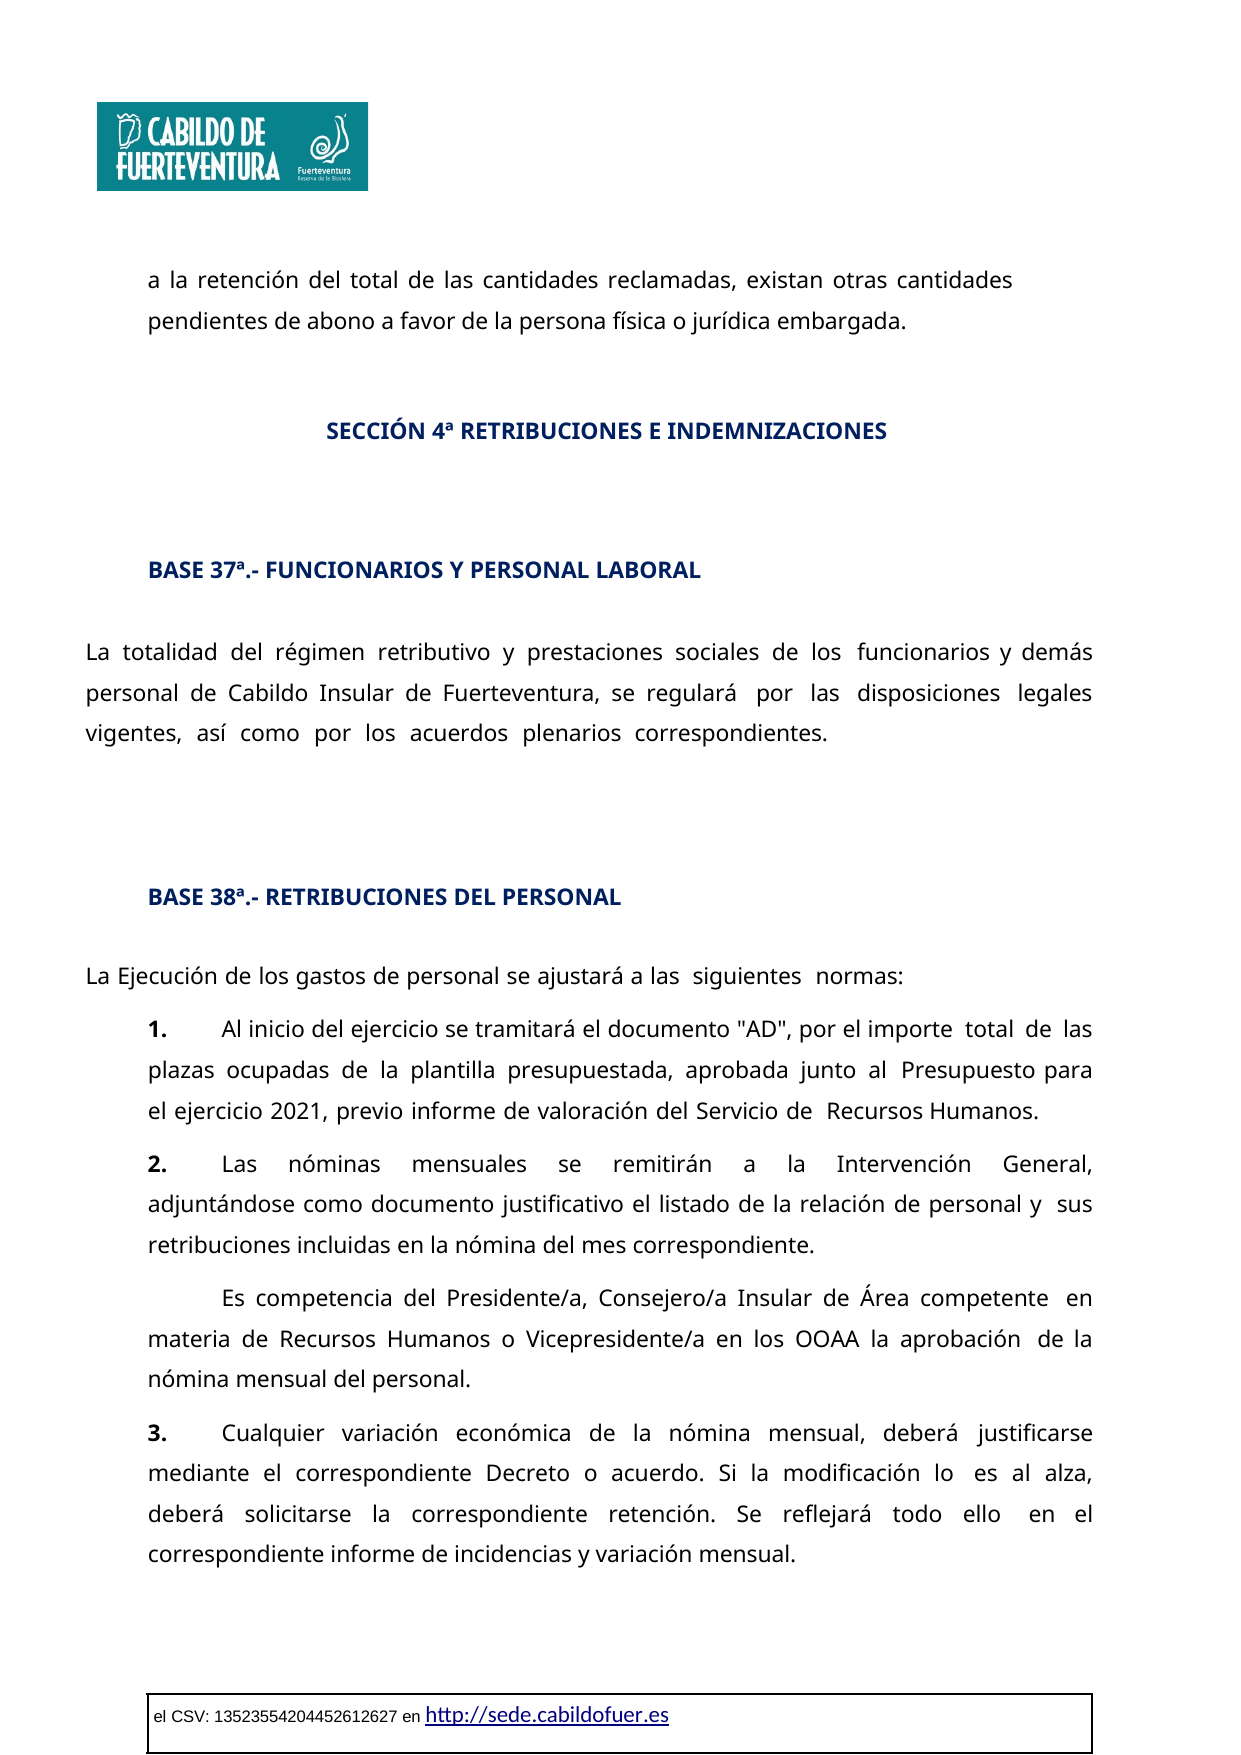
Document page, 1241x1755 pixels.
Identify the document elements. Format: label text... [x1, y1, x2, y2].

subtitle BASE 38ª.- RETRIBUCIONES DEL PERSONAL [147, 881, 1107, 912]
text Es competencia del Presidente/a, Consejero/a Insular de Área competente en materia de Recursos Humanos o Vicepresidente/a en los OOAA la aprobación de la nómina mensual del personal. [147, 1282, 1093, 1394]
subtitle SECCIÓN 4ª RETRIBUCIONES E INDEMNIZACIONES [148, 415, 1107, 447]
text La totalidad del régimen retributivo y prestaciones sociales de los funcionarios y demás personal de Cabildo Insular de Fuerteventura, se regulará por las disposiciones legales vigentes, así como por los acuerdos plenarios correspondientes. [85, 636, 1093, 748]
text BASE 37ª.- FUNCIONARIOS Y PERSONAL LABORAL [148, 554, 1107, 585]
text a la retención del total de las cantidades reclamadas, existan otras cantidades pendientes de abono a favor de la persona física o jurídica embargada. [147, 264, 1093, 336]
text La Ejecución de los gastos de personal se ajustará a las siguientes normas: [85, 960, 1093, 991]
list Al inicio del ejercicio se tramitará el documento "AD", por el importe total de las plazas ocupadas de la plantilla presupuestada, aprobada junto al Presupuesto para el ejercicio 2021, previo informe de valoración del Servicio de Recursos Humanos. [85, 1013, 1093, 1126]
list Las nóminas mensuales se remitirán a la Intervención General, adjuntándose como documento justificativo el listado de la relación de personal y sus retribuciones incluidas en la nómina del mes correspondiente. [85, 1148, 1093, 1260]
list Cualquier variación económica de la nómina mensual, deberá justificarse mediante el correspondiente Decreto o acuerdo. Si la modificación lo es al alza, deberá solicitarse la correspondiente retención. Se reflejará todo ello en el correspondiente informe de incidencias y variación mensual. [85, 1416, 1093, 1569]
